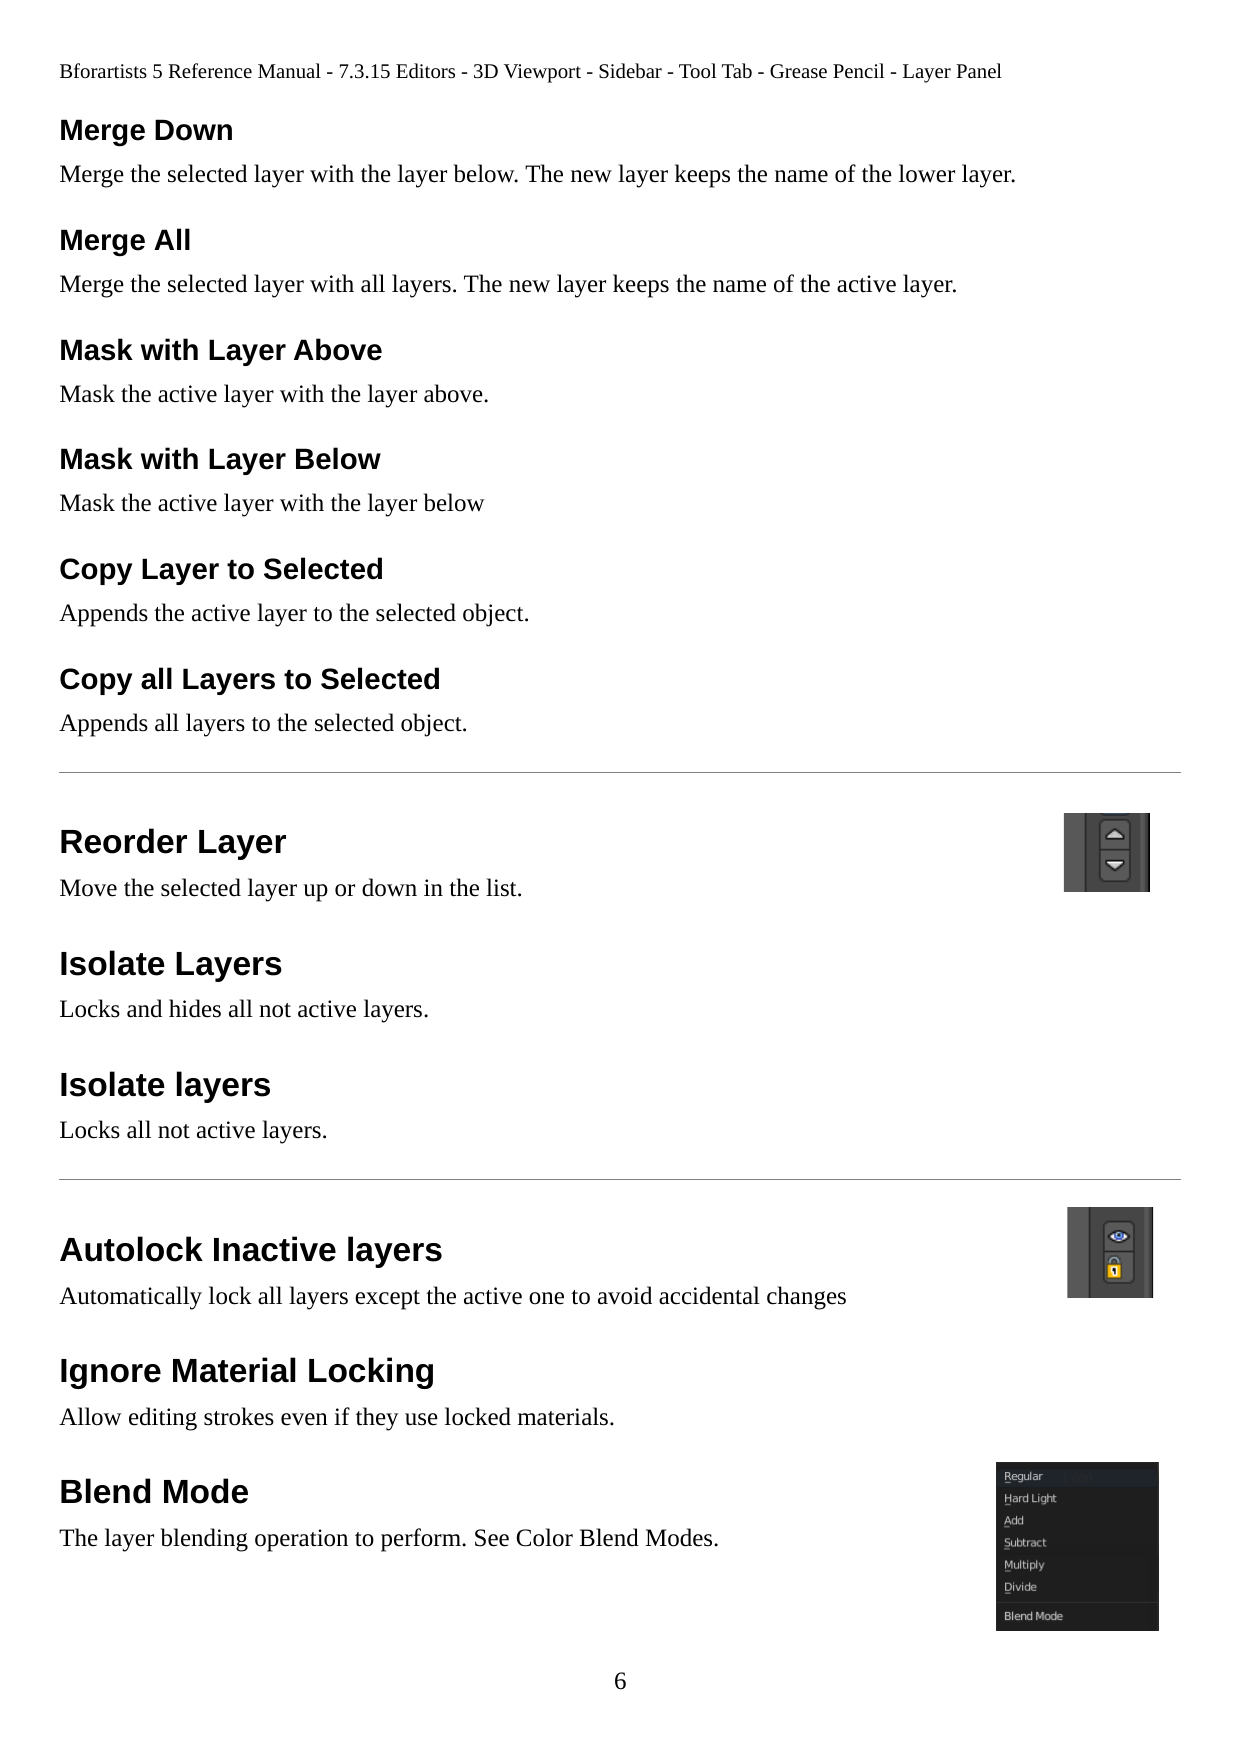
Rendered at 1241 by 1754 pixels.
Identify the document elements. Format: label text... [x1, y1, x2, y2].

subtitle [1150, 822, 1181, 861]
picture [996, 1462, 1159, 1631]
subtitle Copy all Layers to Selected [59, 662, 1181, 696]
text Mask the active layer with the layer below [59, 488, 1181, 517]
subtitle Isolate layers [59, 1064, 1181, 1103]
subtitle Mask with Layer Above [59, 332, 1181, 366]
text Appends the active layer to the selected object. [59, 598, 1181, 627]
picture [1063, 813, 1150, 892]
text Merge the selected layer with the layer below. The new layer keeps the name of the lower layer. [59, 159, 1181, 188]
text Mask the active layer with the layer above. [59, 379, 1181, 407]
subtitle Isolate Layers [59, 943, 1181, 982]
text Automatically lock all layers except the active one to avoid accidental changes [59, 1281, 1181, 1309]
subtitle Autolock Inactive layers [59, 1230, 1067, 1268]
subtitle Reorder Layer [59, 822, 1063, 861]
subtitle [1159, 1472, 1181, 1510]
subtitle Merge All [59, 222, 1181, 256]
text Merge the selected layer with all layers. The new layer keeps the name of the active layer. [59, 269, 1181, 297]
subtitle Copy Layer to Selected [59, 552, 1181, 586]
text Move the selected layer up or down in the list. [59, 873, 1181, 902]
subtitle Ignore Material Locking [59, 1351, 1181, 1389]
subtitle [1154, 1230, 1181, 1268]
text The layer blending operation to perform. See Color Blend Modes. [59, 1523, 996, 1552]
subtitle Mask with Layer Below [59, 442, 1181, 476]
text Locks all not active layers. [59, 1116, 1181, 1144]
subtitle Merge Down [59, 113, 1181, 146]
subtitle Blend Mode [59, 1472, 996, 1510]
text Appends all layers to the selected object. [59, 708, 1181, 737]
text Locks and hides all not active layers. [59, 994, 1181, 1023]
picture [1067, 1207, 1154, 1298]
text Allow editing strokes even if they use locked materials. [59, 1402, 1181, 1431]
